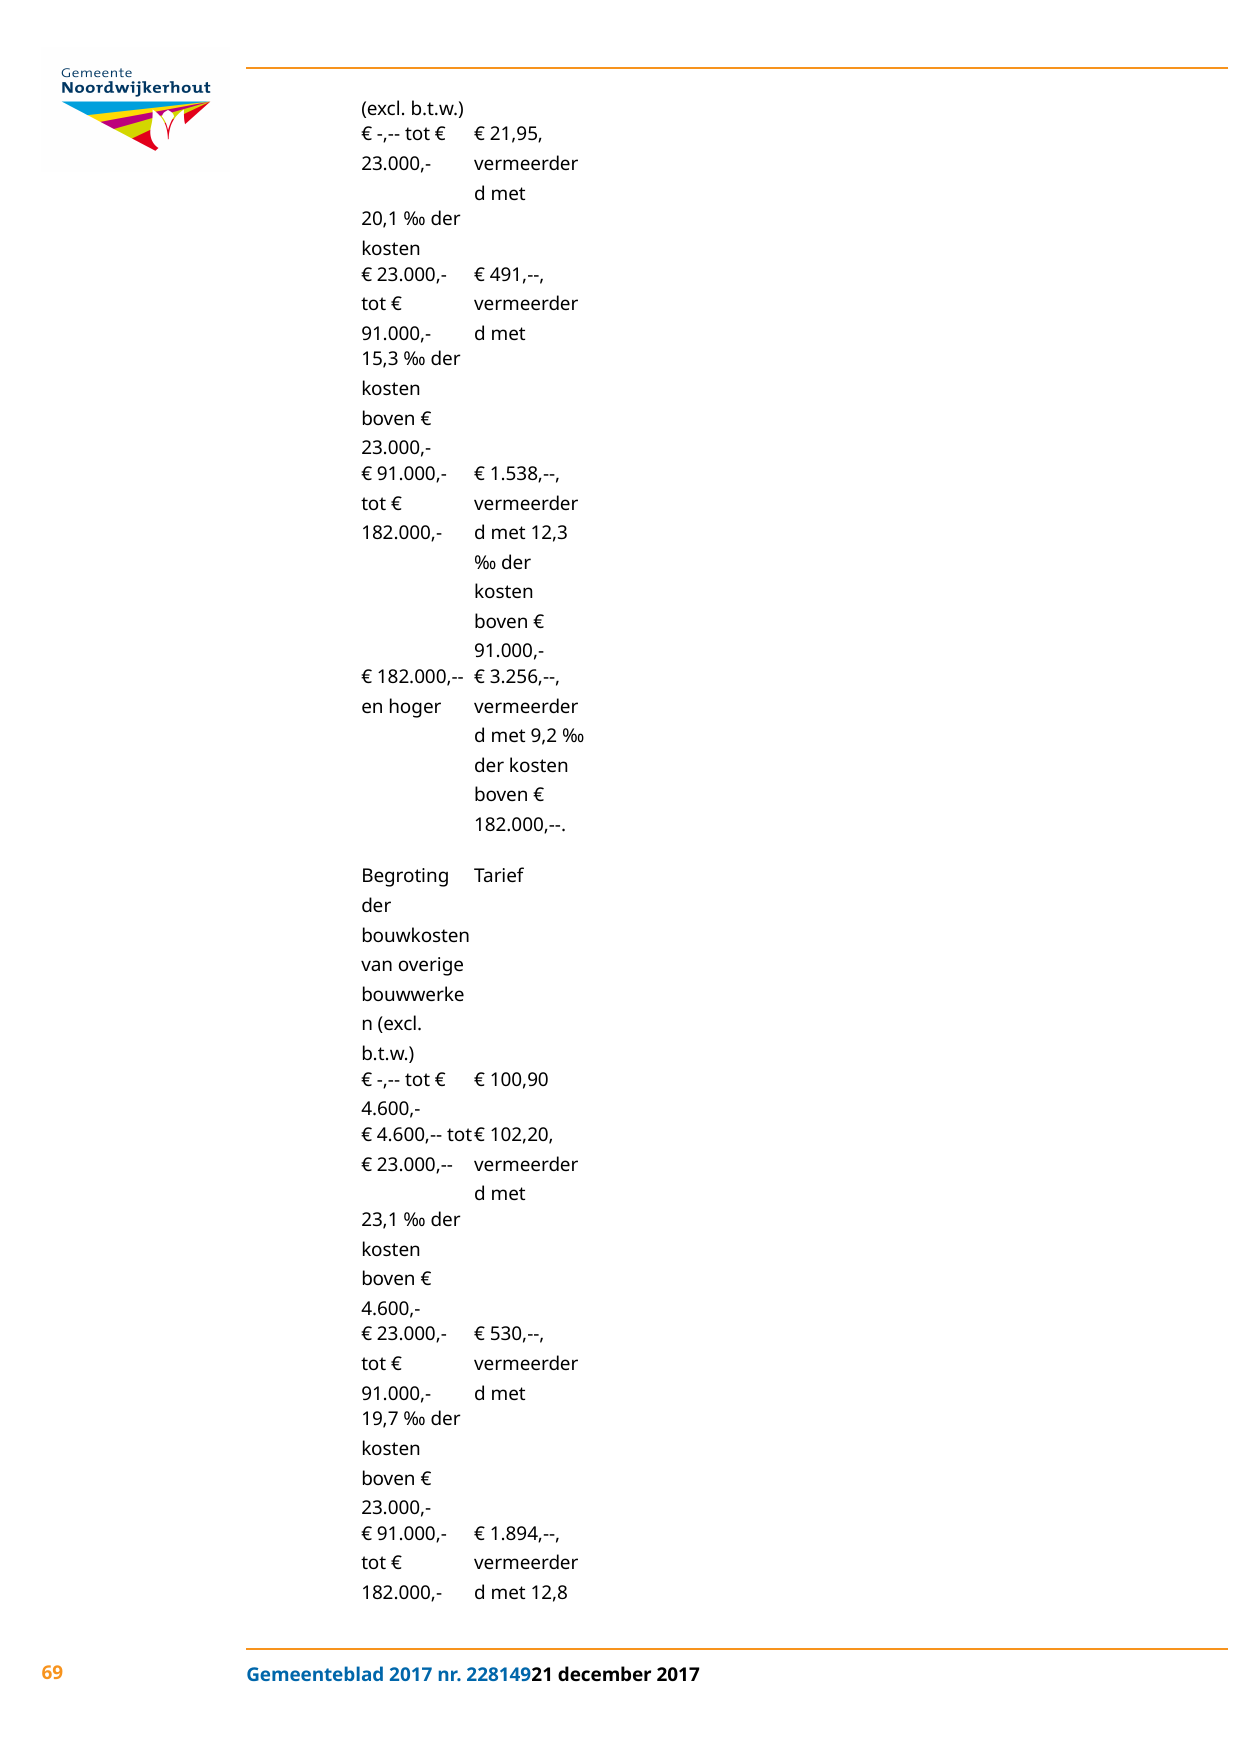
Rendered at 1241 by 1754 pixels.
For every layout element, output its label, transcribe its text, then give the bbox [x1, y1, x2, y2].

table_cell [587, 837, 700, 863]
table_cell € 102,20, vermeerderd met [474, 1121, 587, 1206]
table_cell [700, 837, 813, 863]
table_cell [587, 95, 700, 121]
table_cell [587, 1520, 700, 1605]
table_cell [248, 1321, 361, 1406]
table_cell [361, 837, 474, 863]
table_cell € 23.000,- tot € 91.000,- [361, 261, 474, 346]
table_cell [248, 1406, 361, 1520]
table_cell [248, 95, 361, 121]
table_cell 20,1 ‰ der kosten [361, 205, 474, 261]
table_cell [248, 346, 361, 460]
table_cell [813, 837, 926, 863]
table_cell [474, 837, 587, 863]
table_cell € 91.000,- tot € 182.000,- [361, 1520, 474, 1605]
table_cell [248, 1066, 361, 1121]
table_cell € 3.256,--, vermeerderd met 9,2 ‰ der kosten boven € 182.000,--. [474, 663, 587, 837]
table_cell [248, 1206, 361, 1321]
table_cell € 182.000,-- en hoger [361, 663, 474, 837]
table_cell [248, 205, 361, 261]
table_cell [587, 121, 700, 205]
table_cell [474, 205, 587, 261]
table_cell [248, 663, 361, 837]
table_cell Begroting der bouwkosten van overige bouwwerken (excl. b.t.w.) [361, 863, 474, 1066]
table_cell [587, 863, 700, 1066]
table_cell [587, 663, 700, 837]
table_cell € 4.600,-- tot € 23.000,-- [361, 1121, 474, 1206]
table_cell (excl. b.t.w.) [361, 95, 474, 121]
table_cell [587, 1321, 700, 1406]
table_cell 23,1 ‰ der kosten boven € 4.600,- [361, 1206, 474, 1321]
table_cell 15,3 ‰ der kosten boven € 23.000,- [361, 346, 474, 460]
table_cell Tarief [474, 863, 587, 1066]
table_cell € 530,--, vermeerderd met [474, 1321, 587, 1406]
table_cell [248, 863, 361, 1066]
table_cell € 23.000,- tot € 91.000,- [361, 1321, 474, 1406]
table_cell [474, 95, 587, 121]
table_cell € 491,--, vermeerderd met [474, 261, 587, 346]
table_cell € 100,90 [474, 1066, 587, 1121]
table_cell [587, 460, 700, 663]
table_cell [587, 261, 700, 346]
table_cell [248, 261, 361, 346]
table_cell [248, 1520, 361, 1605]
table_cell [248, 121, 361, 205]
table_cell [587, 1121, 700, 1206]
table_cell [474, 346, 587, 460]
table_cell 19,7 ‰ der kosten boven € 23.000,- [361, 1406, 474, 1520]
table_cell € 21,95, vermeerderd met [474, 121, 587, 205]
table_cell € 1.894,--, vermeerderd met 12,8 [474, 1520, 587, 1605]
table_cell [474, 1406, 587, 1520]
table_cell [248, 837, 361, 863]
table_cell [587, 1066, 700, 1121]
table_cell [474, 1206, 587, 1321]
table_cell € -,-- tot € 4.600,- [361, 1066, 474, 1121]
table_cell € 1.538,--, vermeerderd met 12,3 ‰ der kosten boven € 91.000,- [474, 460, 587, 663]
picture [41, 47, 231, 172]
table_cell € -,-- tot € 23.000,- [361, 121, 474, 205]
table_cell [248, 1121, 361, 1206]
table_cell [248, 460, 361, 663]
table_cell € 91.000,- tot € 182.000,- [361, 460, 474, 663]
